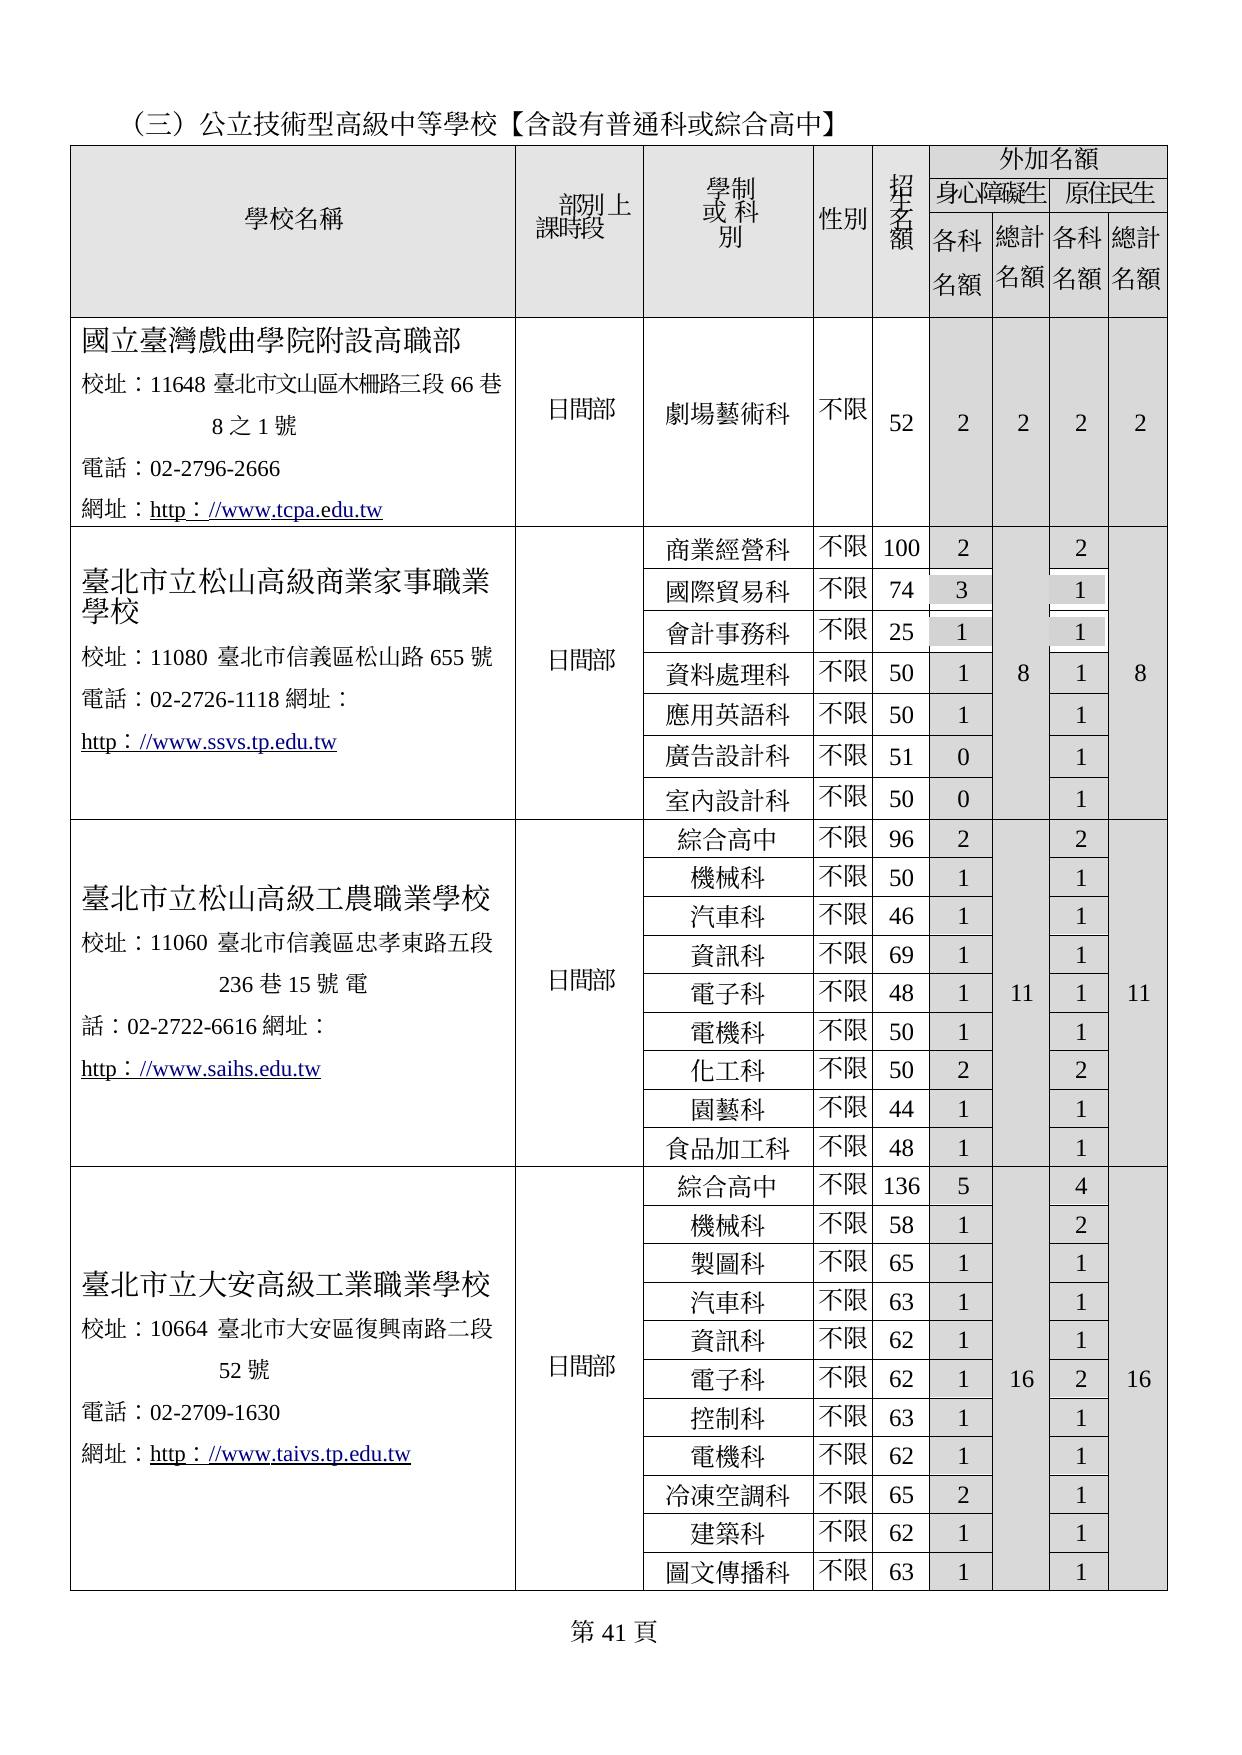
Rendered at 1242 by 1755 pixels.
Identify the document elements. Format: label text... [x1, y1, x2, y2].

table_cell 資料處理科 [644, 653, 813, 693]
table_cell 2 [993, 318, 1049, 526]
table_cell 不限 [814, 1399, 872, 1436]
table_cell 50 [873, 1051, 929, 1089]
table_cell 5 [930, 1167, 992, 1204]
table_cell 機械科 [644, 1206, 813, 1243]
table_cell 日間部 [516, 1167, 643, 1590]
table_cell 身心障礙生 [930, 179, 1049, 212]
table_cell 4 [1050, 1167, 1108, 1204]
table_cell 不限 [814, 694, 872, 735]
table_cell 25 [873, 611, 929, 652]
table_cell 劇場藝術科 [644, 318, 813, 526]
table_cell 65 [873, 1476, 929, 1513]
table_cell 1 [1050, 1399, 1108, 1436]
table_cell 2 [1109, 318, 1167, 526]
table_cell 16 [1109, 1167, 1167, 1590]
table_cell 園藝科 [644, 1090, 813, 1127]
table_cell 1 [930, 1399, 992, 1436]
table_cell 商業經營科 [644, 527, 813, 568]
table_cell 1 [930, 1013, 992, 1050]
table_cell 汽車科 [644, 897, 813, 934]
table_cell 臺北市立松山高級商業家事職業 學校 校址：11080 臺北市信義區松山路 655 號 電話：02-2726-1118 網址：http：//www.ssvs.tp.edu.tw [71, 527, 515, 819]
table_cell 1 [930, 1283, 992, 1320]
table_cell 綜合高中 [644, 820, 813, 857]
table_cell 原住民生 [1050, 179, 1167, 212]
table_cell 8 [993, 527, 1049, 819]
table_cell 不限 [814, 1514, 872, 1552]
table_cell 不限 [814, 820, 872, 857]
table_cell 不限 [814, 858, 872, 896]
table_cell 50 [873, 1013, 929, 1050]
table_cell 48 [873, 1128, 929, 1166]
table_cell 不限 [814, 1244, 872, 1282]
table_cell 不限 [814, 736, 872, 777]
table_cell 16 [993, 1167, 1049, 1590]
table_cell 1 [1050, 694, 1108, 735]
table_cell 96 [873, 820, 929, 857]
table_cell 1 [1050, 1090, 1108, 1127]
table_cell 2 [930, 1051, 992, 1089]
table_cell 2 [930, 1476, 992, 1513]
table_cell 2 [1050, 1206, 1108, 1243]
table_cell 不限 [814, 318, 872, 526]
table_cell 1 [930, 1437, 992, 1474]
table_cell 機械科 [644, 858, 813, 896]
table_cell 不限 [814, 569, 872, 610]
table_cell 65 [873, 1244, 929, 1282]
table_cell 不限 [814, 1437, 872, 1474]
table_cell 不限 [814, 1206, 872, 1243]
table_cell 1 [1050, 653, 1108, 693]
table_cell 不限 [814, 1476, 872, 1513]
table_cell 不限 [814, 1051, 872, 1089]
table_cell 不限 [814, 527, 872, 568]
table_cell 1 [1050, 858, 1108, 896]
table_cell 1 [1050, 778, 1108, 819]
table_cell 1 [1050, 936, 1108, 973]
table_cell 不限 [814, 653, 872, 693]
table_header 外加名額 [930, 146, 1167, 178]
table_cell 51 [873, 736, 929, 777]
table_cell 不限 [814, 1090, 872, 1127]
table_cell 1 [1050, 569, 1108, 610]
table_cell 1 [1050, 1476, 1108, 1513]
table_cell 總計名額 [993, 213, 1049, 317]
table_cell 1 [930, 974, 992, 1012]
table_cell 電子科 [644, 1360, 813, 1397]
table_cell 不限 [814, 1321, 872, 1359]
table_cell 不限 [814, 974, 872, 1012]
table_cell 臺北市立松山高級工農職業學校 校址：11060 臺北市信義區忠孝東路五段 236 巷 15 號 電話：02-2722-6616 網址：http：//www.saihs.edu.tw [71, 820, 515, 1166]
table_cell 1 [1050, 1321, 1108, 1359]
table_cell 48 [873, 974, 929, 1012]
table_cell 總計名額 [1109, 213, 1167, 317]
text （三）公立技術型高級中等學校【含設有普通科或綜合高中】 [118, 102, 1183, 142]
table_cell 50 [873, 858, 929, 896]
table_cell 50 [873, 653, 929, 693]
table_cell 不限 [814, 1360, 872, 1397]
table_cell 不限 [814, 936, 872, 973]
table_cell 日間部 [516, 527, 643, 819]
table_cell 1 [1050, 897, 1108, 934]
table_cell 1 [930, 1514, 992, 1552]
table_cell 化工科 [644, 1051, 813, 1089]
table_cell 63 [873, 1553, 929, 1590]
table_cell 汽車科 [644, 1283, 813, 1320]
table_cell 1 [930, 694, 992, 735]
table_cell 1 [1050, 611, 1108, 652]
table_cell 44 [873, 1090, 929, 1127]
table_cell 0 [930, 778, 992, 819]
table_cell 製圖科 [644, 1244, 813, 1282]
table_cell 62 [873, 1321, 929, 1359]
table_header 學制 或 科別 [644, 146, 813, 317]
table_cell 資訊科 [644, 936, 813, 973]
table_cell 1 [1050, 1013, 1108, 1050]
table_cell 冷凍空調科 [644, 1476, 813, 1513]
table_cell 控制科 [644, 1399, 813, 1436]
table_cell 11 [993, 820, 1049, 1166]
table_cell 臺北市立大安高級工業職業學校 校址：10664 臺北市大安區復興南路二段 52 號 電話：02-2709-1630 網址：http：//www.taivs.tp.edu.tw [71, 1167, 515, 1590]
table_cell 電機科 [644, 1013, 813, 1050]
table_cell 50 [873, 778, 929, 819]
table_cell 資訊科 [644, 1321, 813, 1359]
table_cell 1 [930, 611, 992, 652]
table_cell 1 [930, 1321, 992, 1359]
table_cell 62 [873, 1437, 929, 1474]
table_cell 100 [873, 527, 929, 568]
table_cell 1 [1050, 1553, 1108, 1590]
table_cell 1 [1050, 736, 1108, 777]
table_cell 62 [873, 1360, 929, 1397]
table_header 部別 上課時段 [516, 146, 643, 317]
table_cell 綜合高中 [644, 1167, 813, 1204]
table_cell 國立臺灣戲曲學院附設高職部 校址：11648 臺北市文山區木柵路三段 66 巷 8 之 1 號 電話：02-2796-2666 網址：http：//www.tcpa.edu.tw [71, 318, 515, 526]
table_cell 1 [1050, 1283, 1108, 1320]
table_cell 63 [873, 1399, 929, 1436]
table_cell 不限 [814, 1128, 872, 1166]
table_cell 2 [1050, 1360, 1108, 1397]
table_cell 1 [930, 1244, 992, 1282]
table_cell 3 [930, 569, 992, 610]
table_cell 食品加工科 [644, 1128, 813, 1166]
table_cell 不限 [814, 1283, 872, 1320]
table_cell 0 [930, 736, 992, 777]
table_cell 1 [1050, 1514, 1108, 1552]
table_cell 不限 [814, 1013, 872, 1050]
table_cell 各科名額 [1050, 213, 1108, 317]
table_cell 日間部 [516, 820, 643, 1166]
table_cell 63 [873, 1283, 929, 1320]
table_cell 不限 [814, 1167, 872, 1204]
table_cell 不限 [814, 897, 872, 934]
table_header 學校名稱 [71, 146, 515, 317]
table_cell 各科名額 [930, 213, 992, 317]
table_cell 52 [873, 318, 929, 526]
table_cell 46 [873, 897, 929, 934]
table_cell 電子科 [644, 974, 813, 1012]
table_cell 62 [873, 1514, 929, 1552]
table_cell 1 [930, 1128, 992, 1166]
table_cell 1 [930, 1553, 992, 1590]
table_cell 1 [930, 1360, 992, 1397]
table_cell 廣告設計科 [644, 736, 813, 777]
table_cell 電機科 [644, 1437, 813, 1474]
table_cell 1 [930, 897, 992, 934]
table_cell 1 [930, 858, 992, 896]
table_cell 1 [930, 1090, 992, 1127]
table_cell 國際貿易科 [644, 569, 813, 610]
table_header 性別 [814, 146, 872, 317]
table_cell 日間部 [516, 318, 643, 526]
table_cell 會計事務科 [644, 611, 813, 652]
table_cell 不限 [814, 611, 872, 652]
table_cell 圖文傳播科 [644, 1553, 813, 1590]
table_cell 74 [873, 569, 929, 610]
table_cell 58 [873, 1206, 929, 1243]
table_cell 1 [1050, 974, 1108, 1012]
table_cell 11 [1109, 820, 1167, 1166]
table_cell 2 [1050, 1051, 1108, 1089]
table_cell 不限 [814, 1553, 872, 1590]
table_cell 2 [930, 527, 992, 568]
table_cell 136 [873, 1167, 929, 1204]
table_cell 應用英語科 [644, 694, 813, 735]
table_cell 2 [1050, 527, 1108, 568]
table_cell 50 [873, 694, 929, 735]
table_cell 1 [1050, 1244, 1108, 1282]
table_cell 8 [1109, 527, 1167, 819]
table_cell 1 [930, 1206, 992, 1243]
table_cell 2 [1050, 318, 1108, 526]
table_cell 2 [930, 820, 992, 857]
table_cell 1 [1050, 1437, 1108, 1474]
table_cell 建築科 [644, 1514, 813, 1552]
table_cell 2 [930, 318, 992, 526]
table_cell 69 [873, 936, 929, 973]
table_cell 1 [1050, 1128, 1108, 1166]
table_cell 1 [930, 936, 992, 973]
table_header 招 生 名 額 [873, 146, 929, 317]
table_cell 室內設計科 [644, 778, 813, 819]
table_cell 1 [930, 653, 992, 693]
table_cell 2 [1050, 820, 1108, 857]
table_cell 不限 [814, 778, 872, 819]
